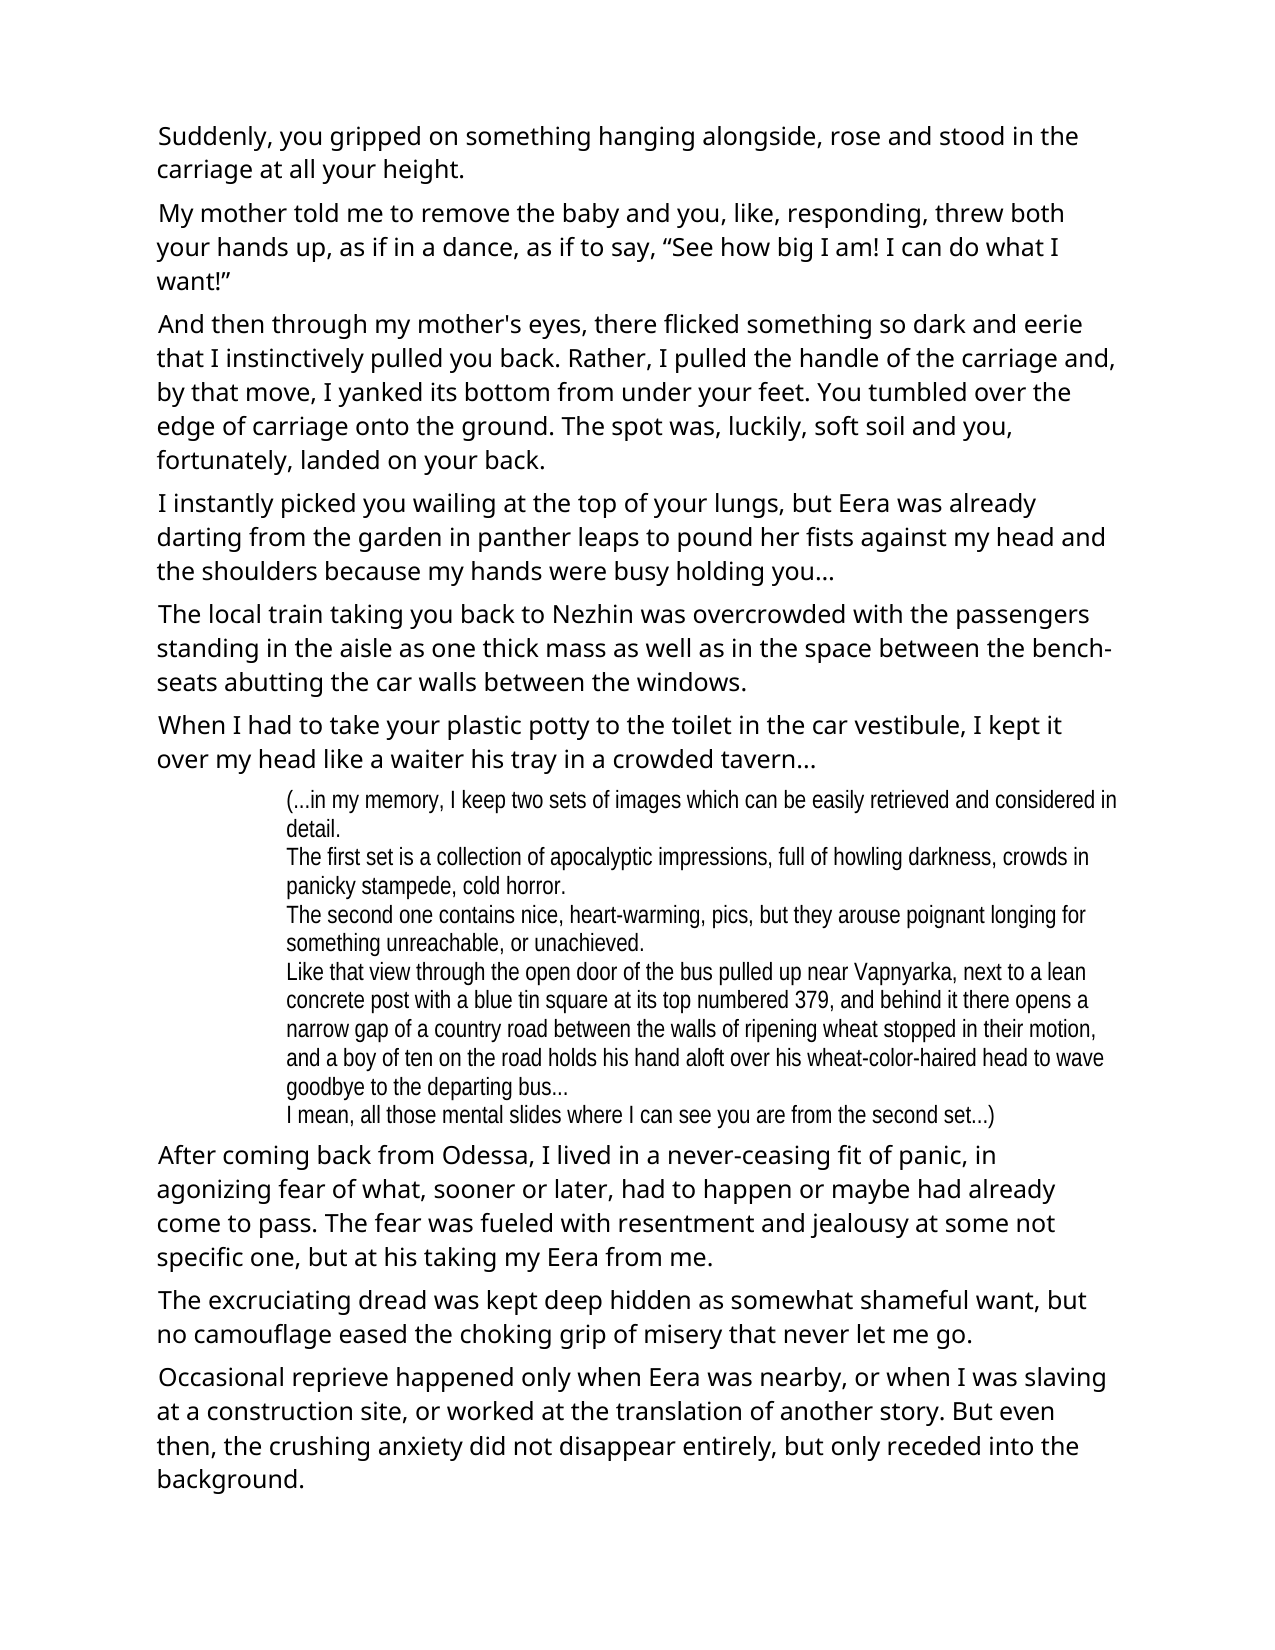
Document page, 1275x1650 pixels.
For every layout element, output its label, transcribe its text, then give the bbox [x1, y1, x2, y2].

list I mean, all those mental slides where I can see you are from the second set...) [286, 1100, 1118, 1129]
text And then through my mother's eyes, there flicked something so dark and eerie that I instinctively pulled you back. Rather, I pulled the handle of the carriage and, by that move, I yanked its bottom from under your feet. You tumbled over the edge of carriage onto the ground. The spot was, luckily, soft soil and you, fortunately, landed on your back. [156, 306, 1118, 477]
list (...in my memory, I keep two sets of images which can be easily retrieved and considered in detail. [286, 785, 1118, 842]
list The first set is a collection of apocalyptic impressions, full of howling darkness, crowds in panicky stampede, cold horror. [286, 842, 1118, 899]
list Like that view through the open door of the bus pulled up near Vapnyarka, next to a lean concrete post with a blue tin square at its top numbered 379, and behind it there opens a narrow gap of a country road between the walls of ripening wheat stopped in their motion, and a boy of ten on the road holds his hand aloft over his wheat-color-haired head to wave goodbye to the departing bus... [286, 957, 1118, 1100]
list The second one contains nice, heart-warming, pics, but they arouse poignant longing for something unreachable, or unachieved. [286, 899, 1118, 957]
text Suddenly, you gripped on something hanging alongside, rose and stood in the carriage at all your height. [156, 118, 1118, 186]
text I instantly picked you wailing at the top of your lungs, but Eera was already darting from the garden in panther leaps to pound her fists against my head and the shoulders because my hands were busy holding you… [156, 486, 1118, 588]
text Occasional reprieve happened only when Eera was nearby, or when I was slaving at a construction site, or worked at the translation of another story. But even then, the crushing anxiety did not disappear entirely, but only receded into the background. [156, 1360, 1118, 1496]
text My mother told me to remove the baby and you, like, responding, threw both your hands up, as if in a dance, as if to say, “See how big I am! I can do what I want!” [156, 195, 1118, 297]
text The local train taking you back to Nezhin was overcrowded with the passengers standing in the aisle as one thick mass as well as in the space between the bench-seats abutting the car walls between the windows. [156, 597, 1118, 699]
text When I had to take your plastic potty to the toilet in the car vestibule, I kept it over my head like a waiter his tray in a crowded tavern... [156, 708, 1118, 776]
text After coming back from Odessa, I lived in a never-ceasing fit of panic, in agonizing fear of what, sooner or later, had to happen or maybe had already come to pass. The fear was fueled with resentment and jealousy at some not specific one, but at his taking my Eera from me. [156, 1138, 1118, 1274]
text The excruciating dread was kept deep hidden as somewhat shameful want, but no camouflage eased the choking grip of misery that never let me go. [156, 1283, 1118, 1351]
